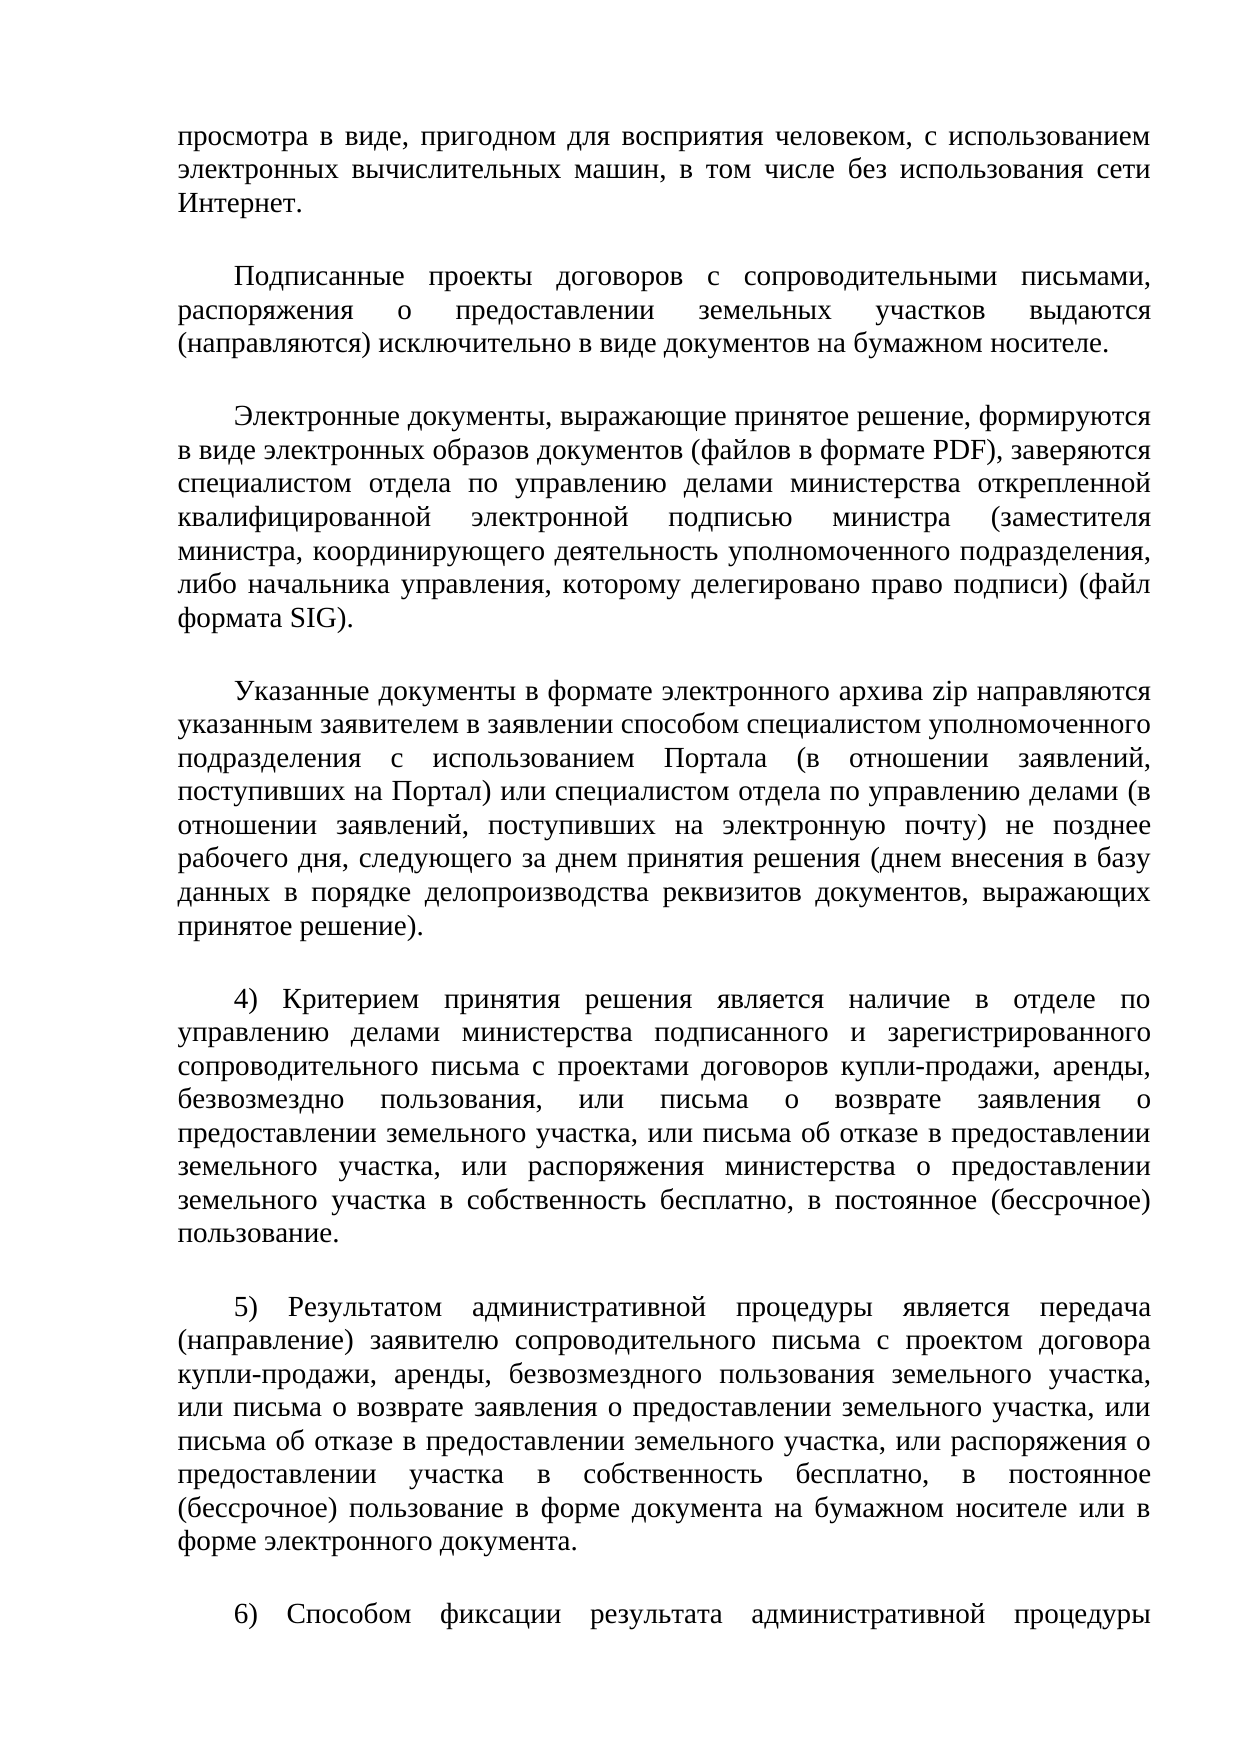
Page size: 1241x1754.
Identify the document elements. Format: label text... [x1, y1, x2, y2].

text Указанные документы в формате электронного архива zip направляются указанным заявителем в заявлении способом специалистом уполномоченного подразделения с использованием Портала (в отношении заявлений, поступивших на Портал) или специалистом отдела по управлению делами (в отношении заявлений, поступивших на электронную почту) не позднее рабочего дня, следующего за днем принятия решения (днем внесения в базу данных в порядке делопроизводства реквизитов документов, выражающих принятое решение). [177, 673, 1152, 941]
text 4) Критерием принятия решения является наличие в отделе по управлению делами министерства подписанного и зарегистрированного сопроводительного письма с проектами договоров купли-продажи, аренды, безвозмездно пользования, или письма о возврате заявления о предоставлении земельного участка, или письма об отказе в предоставлении земельного участка, или распоряжения министерства о предоставлении земельного участка в собственность бесплатно, в постоянное (бессрочное) пользование. [177, 981, 1152, 1249]
text просмотра в виде, пригодном для восприятия человеком, с использованием электронных вычислительных машин, в том числе без использования сети Интернет. [177, 118, 1152, 219]
text 5) Результатом административной процедуры является передача (направление) заявителю сопроводительного письма с проектом договора купли-продажи, аренды, безвозмездного пользования земельного участка, или письма о возврате заявления о предоставлении земельного участка, или письма об отказе в предоставлении земельного участка, или распоряжения о предоставлении участка в собственность бесплатно, в постоянное (бессрочное) пользование в форме документа на бумажном носителе или в форме электронного документа. [177, 1289, 1152, 1557]
text 6) Способом фиксации результата административной процедуры [177, 1597, 1152, 1630]
text Электронные документы, выражающие принятое решение, формируются в виде электронных образов документов (файлов в формате PDF), заверяются специалистом отдела по управлению делами министерства открепленной квалифицированной электронной подписью министра (заместителя министра, координирующего деятельность уполномоченного подразделения, либо начальника управления, которому делегировано право подписи) (файл формата SIG). [177, 398, 1152, 633]
text Подписанные проекты договоров с сопроводительными письмами, распоряжения о предоставлении земельных участков выдаются (направляются) исключительно в виде документов на бумажном носителе. [177, 258, 1152, 359]
